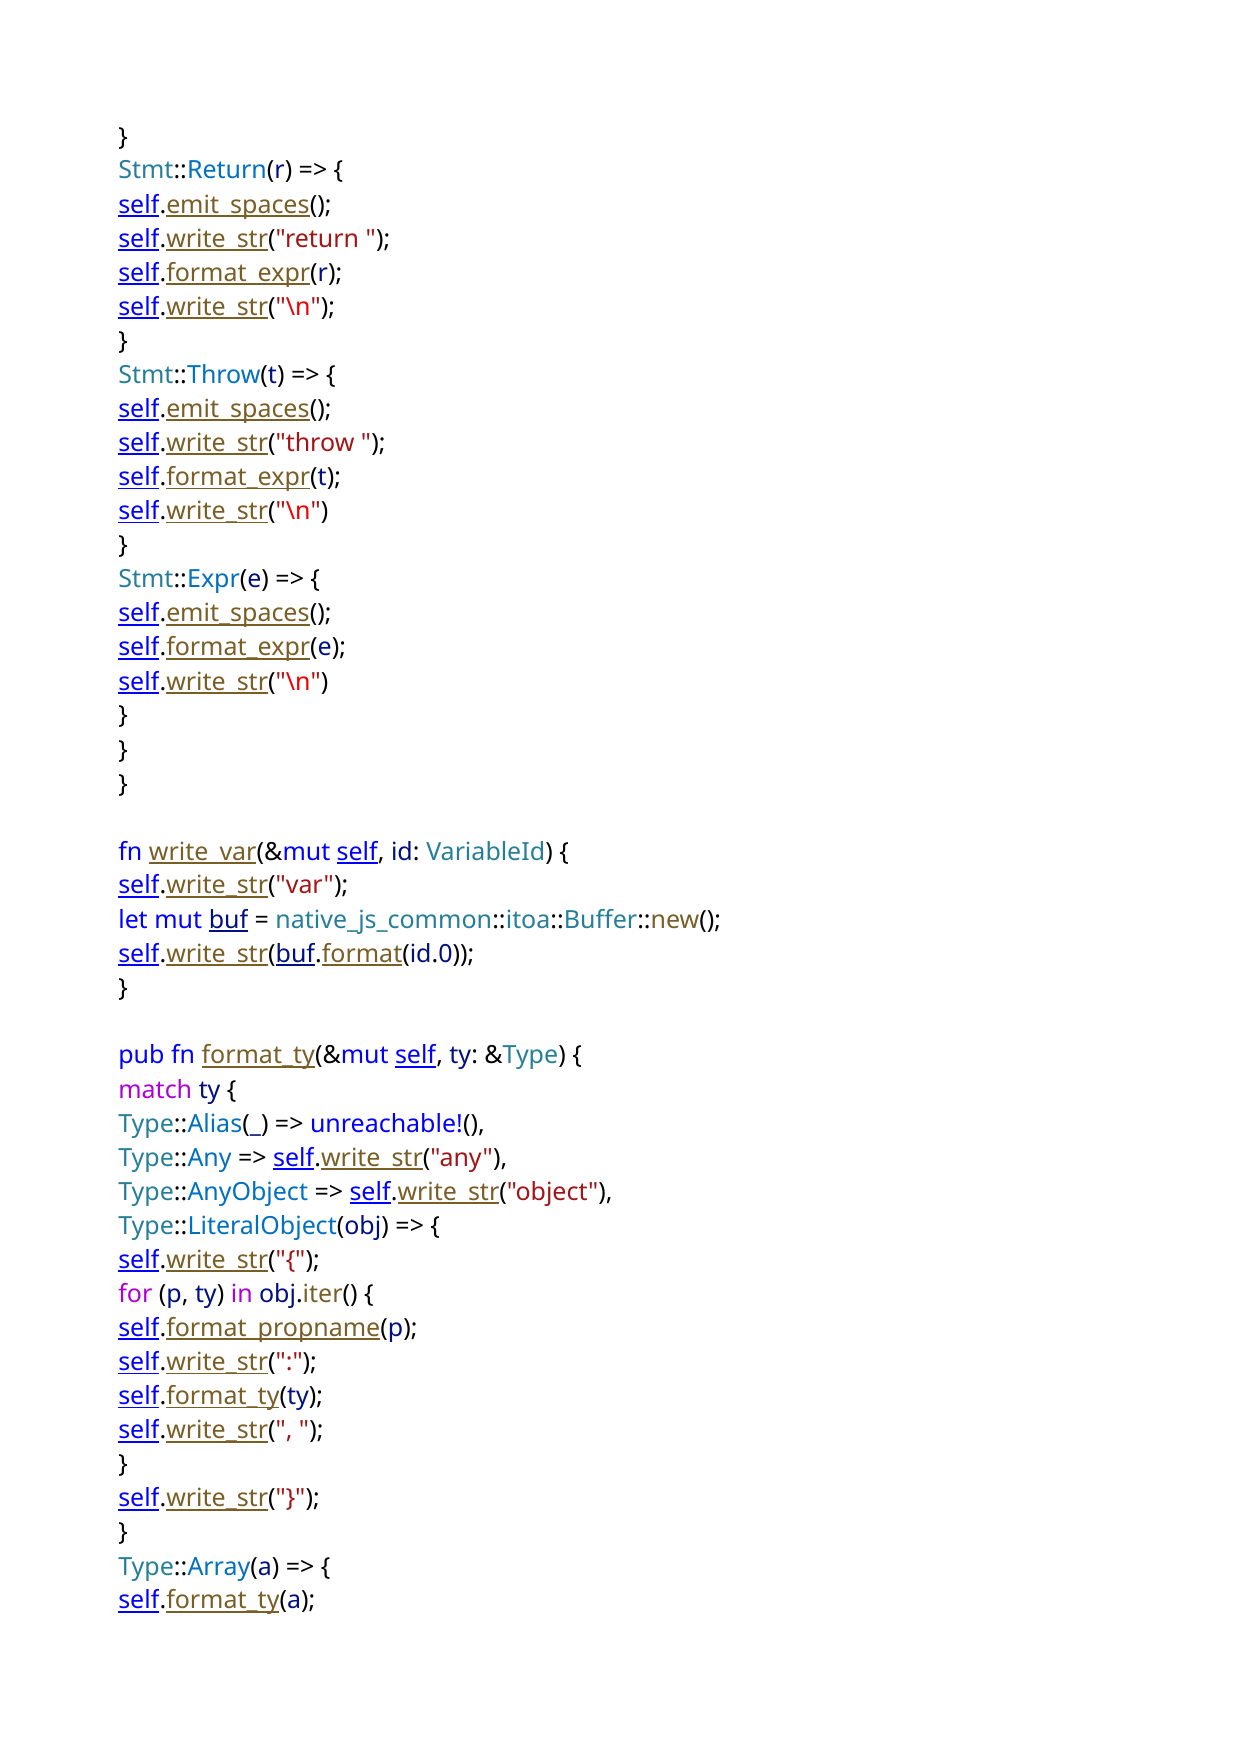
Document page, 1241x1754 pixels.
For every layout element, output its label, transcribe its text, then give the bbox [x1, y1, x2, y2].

text self.write_str("\n") [118, 663, 1122, 697]
text self.format_expr(e); [118, 629, 1122, 663]
text fn write_var(&mut self, id: VariableId) { [118, 833, 1122, 867]
text for (p, ty) in obj.iter() { [118, 1276, 1122, 1310]
text Type::LiteralObject(obj) => { [118, 1207, 1122, 1242]
text self.write_str("return "); [118, 220, 1122, 254]
text self.write_str(", "); [118, 1412, 1122, 1446]
text } [118, 527, 1122, 561]
text } [118, 969, 1122, 1003]
text self.write_str("\n") [118, 493, 1122, 527]
text } [118, 1446, 1122, 1480]
text self.write_str("\n"); [118, 288, 1122, 322]
text self.format_ty(a); [118, 1582, 1122, 1616]
text self.format_ty(ty); [118, 1378, 1122, 1412]
text self.format_propname(p); [118, 1310, 1122, 1344]
text self.format_expr(r); [118, 254, 1122, 288]
text } [118, 765, 1122, 799]
text } [118, 697, 1122, 731]
text Type::Array(a) => { [118, 1548, 1122, 1582]
text } [118, 118, 1122, 152]
text Type::AnyObject => self.write_str("object"), [118, 1173, 1122, 1207]
text Stmt::Expr(e) => { [118, 561, 1122, 595]
text self.emit_spaces(); [118, 186, 1122, 220]
text self.emit_spaces(); [118, 391, 1122, 425]
text Stmt::Return(r) => { [118, 152, 1122, 186]
text } [118, 731, 1122, 765]
text self.write_str("}"); [118, 1480, 1122, 1514]
text self.emit_spaces(); [118, 595, 1122, 629]
text } [118, 322, 1122, 357]
text self.write_str("var"); [118, 867, 1122, 901]
text Type::Alias(_) => unreachable!(), [118, 1105, 1122, 1139]
text self.write_str(":"); [118, 1344, 1122, 1378]
text Type::Any => self.write_str("any"), [118, 1139, 1122, 1173]
text self.format_expr(t); [118, 459, 1122, 493]
text self.write_str(buf.format(id.0)); [118, 935, 1122, 969]
text self.write_str("throw "); [118, 425, 1122, 459]
text let mut buf = native_js_common::itoa::Buffer::new(); [118, 901, 1122, 935]
text self.write_str("{"); [118, 1242, 1122, 1276]
text Stmt::Throw(t) => { [118, 357, 1122, 391]
text } [118, 1514, 1122, 1548]
text pub fn format_ty(&mut self, ty: &Type) { [118, 1037, 1122, 1071]
text match ty { [118, 1071, 1122, 1105]
